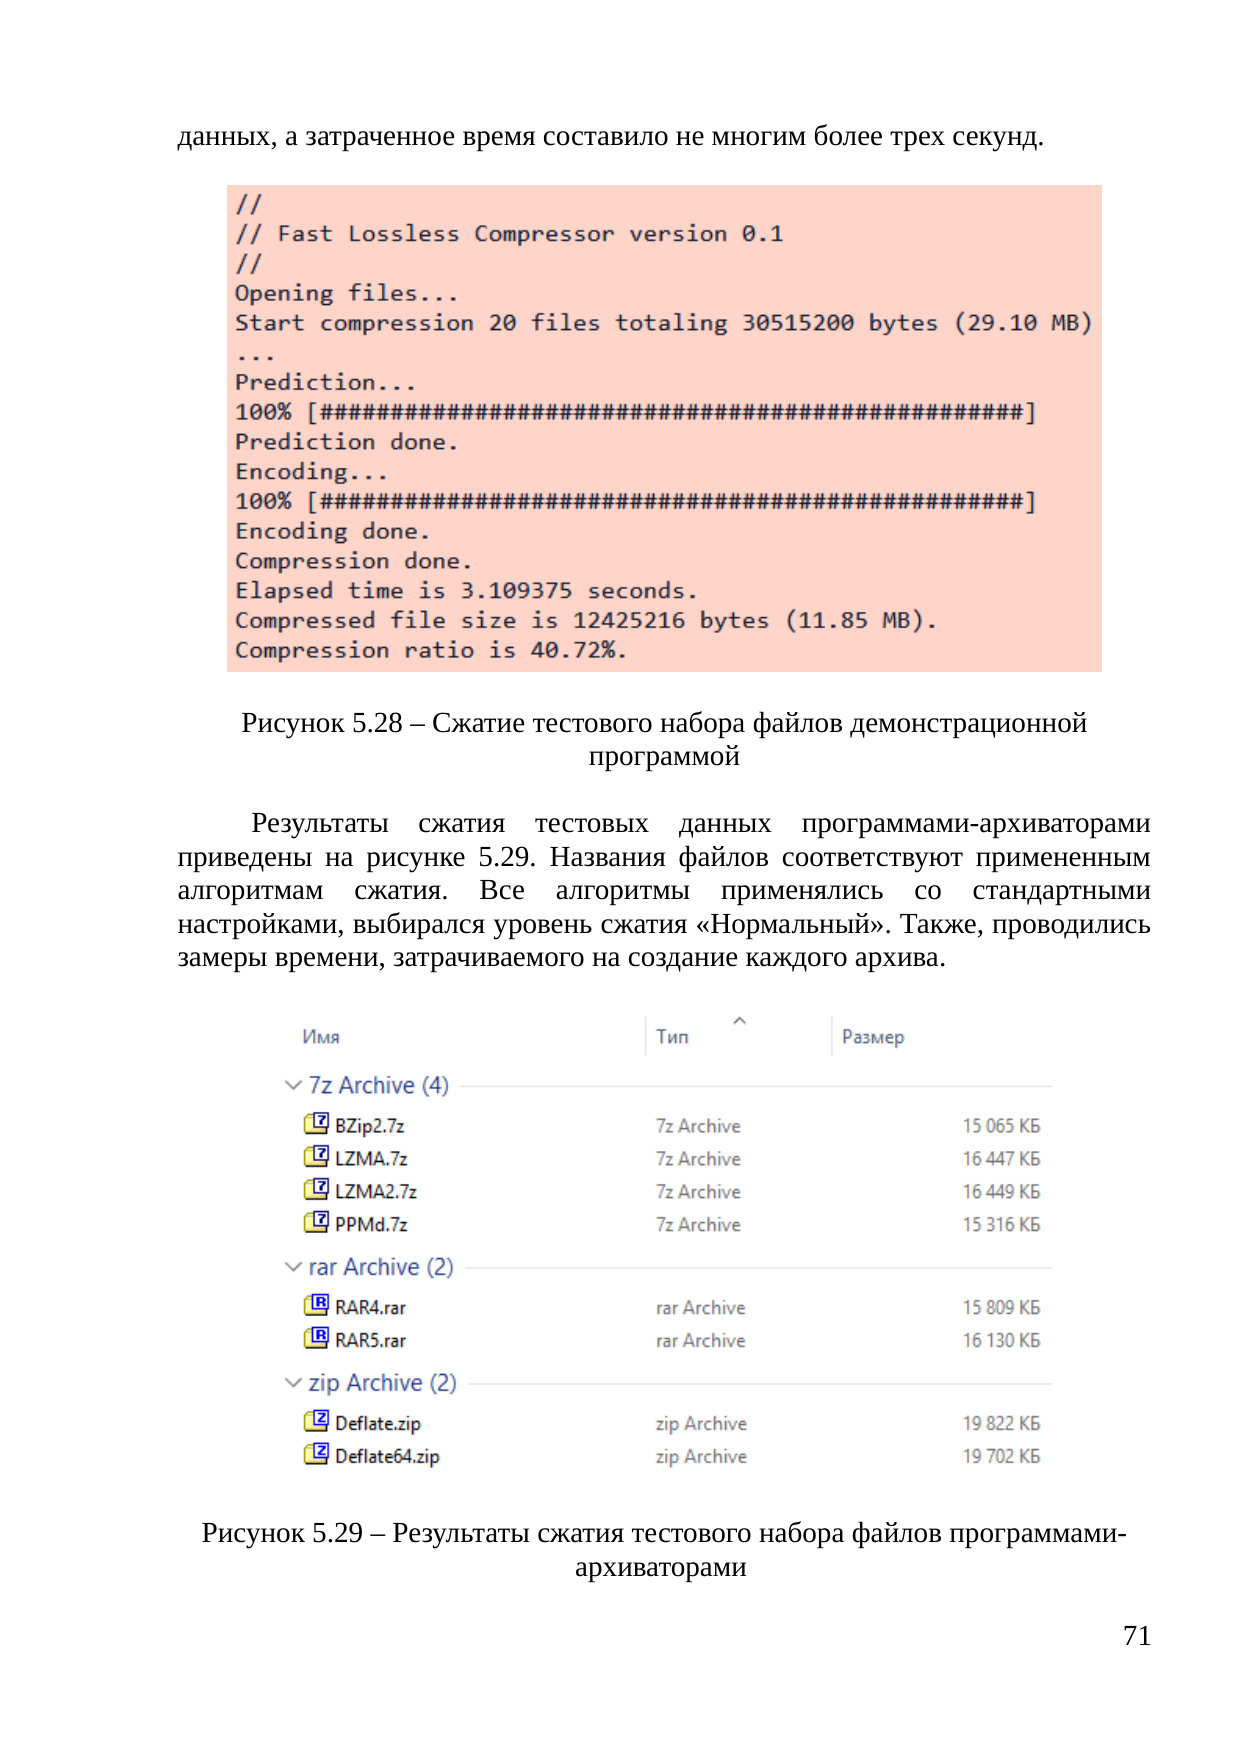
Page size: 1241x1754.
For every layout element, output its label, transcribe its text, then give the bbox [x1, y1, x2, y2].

text Результаты сжатия тестовых данных программами-архиваторами приведены на рисунке 5.29. Названия файлов соответствуют примененным алгоритмам сжатия. Все алгоритмы применялись со стандартными настройками, выбирался уровень сжатия «Нормальный». Также, проводились замеры времени, затрачиваемого на создание каждого архива. [177, 805, 1152, 973]
text Рисунок 5.29 – Результаты сжатия тестового набора файлов программами-архиваторами [177, 1515, 1152, 1582]
picture [226, 185, 1102, 672]
picture [276, 1006, 1052, 1482]
text данных, а затраченное время составило не многим более трех секунд. [177, 118, 1152, 152]
text Рисунок 5.28 – Сжатие тестового набора файлов демонстрационной программой [177, 705, 1152, 772]
